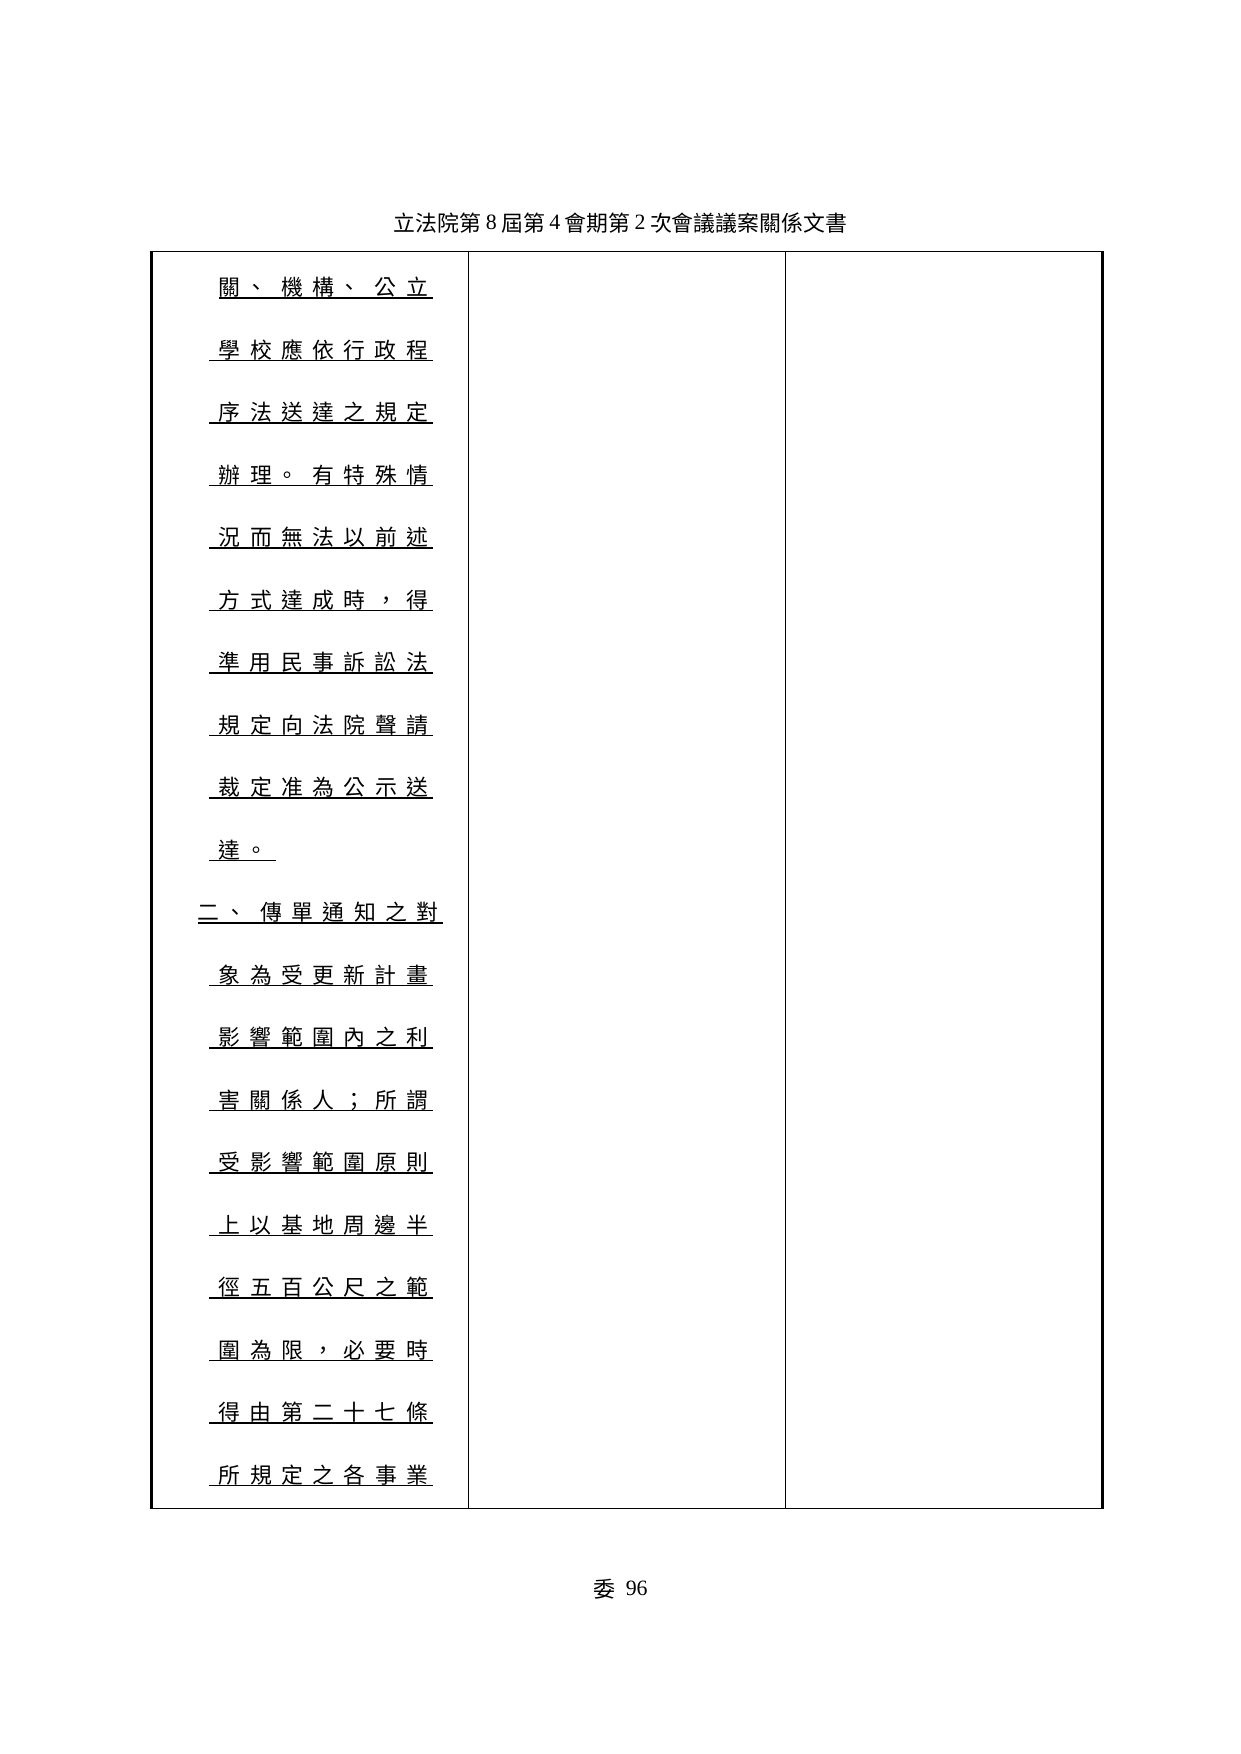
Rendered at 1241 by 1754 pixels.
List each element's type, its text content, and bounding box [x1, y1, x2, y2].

table_cell [786, 252, 1101, 1508]
table_cell 關、機構、公立學校應依行政程序法送達之規定辦理。有特殊情況而無法以前述方式達成時，得準用民事訴訟法規定向法院聲請裁定准為公示送達。 二、傳單通知之對象為受更新計畫影響範圍內之利害關係人；所謂受影響範圍原則上以基地周邊半徑五百公尺之範圍為限，必要時得由第二十七條所規定之各事業 [153, 252, 468, 1508]
table_cell [469, 252, 785, 1508]
